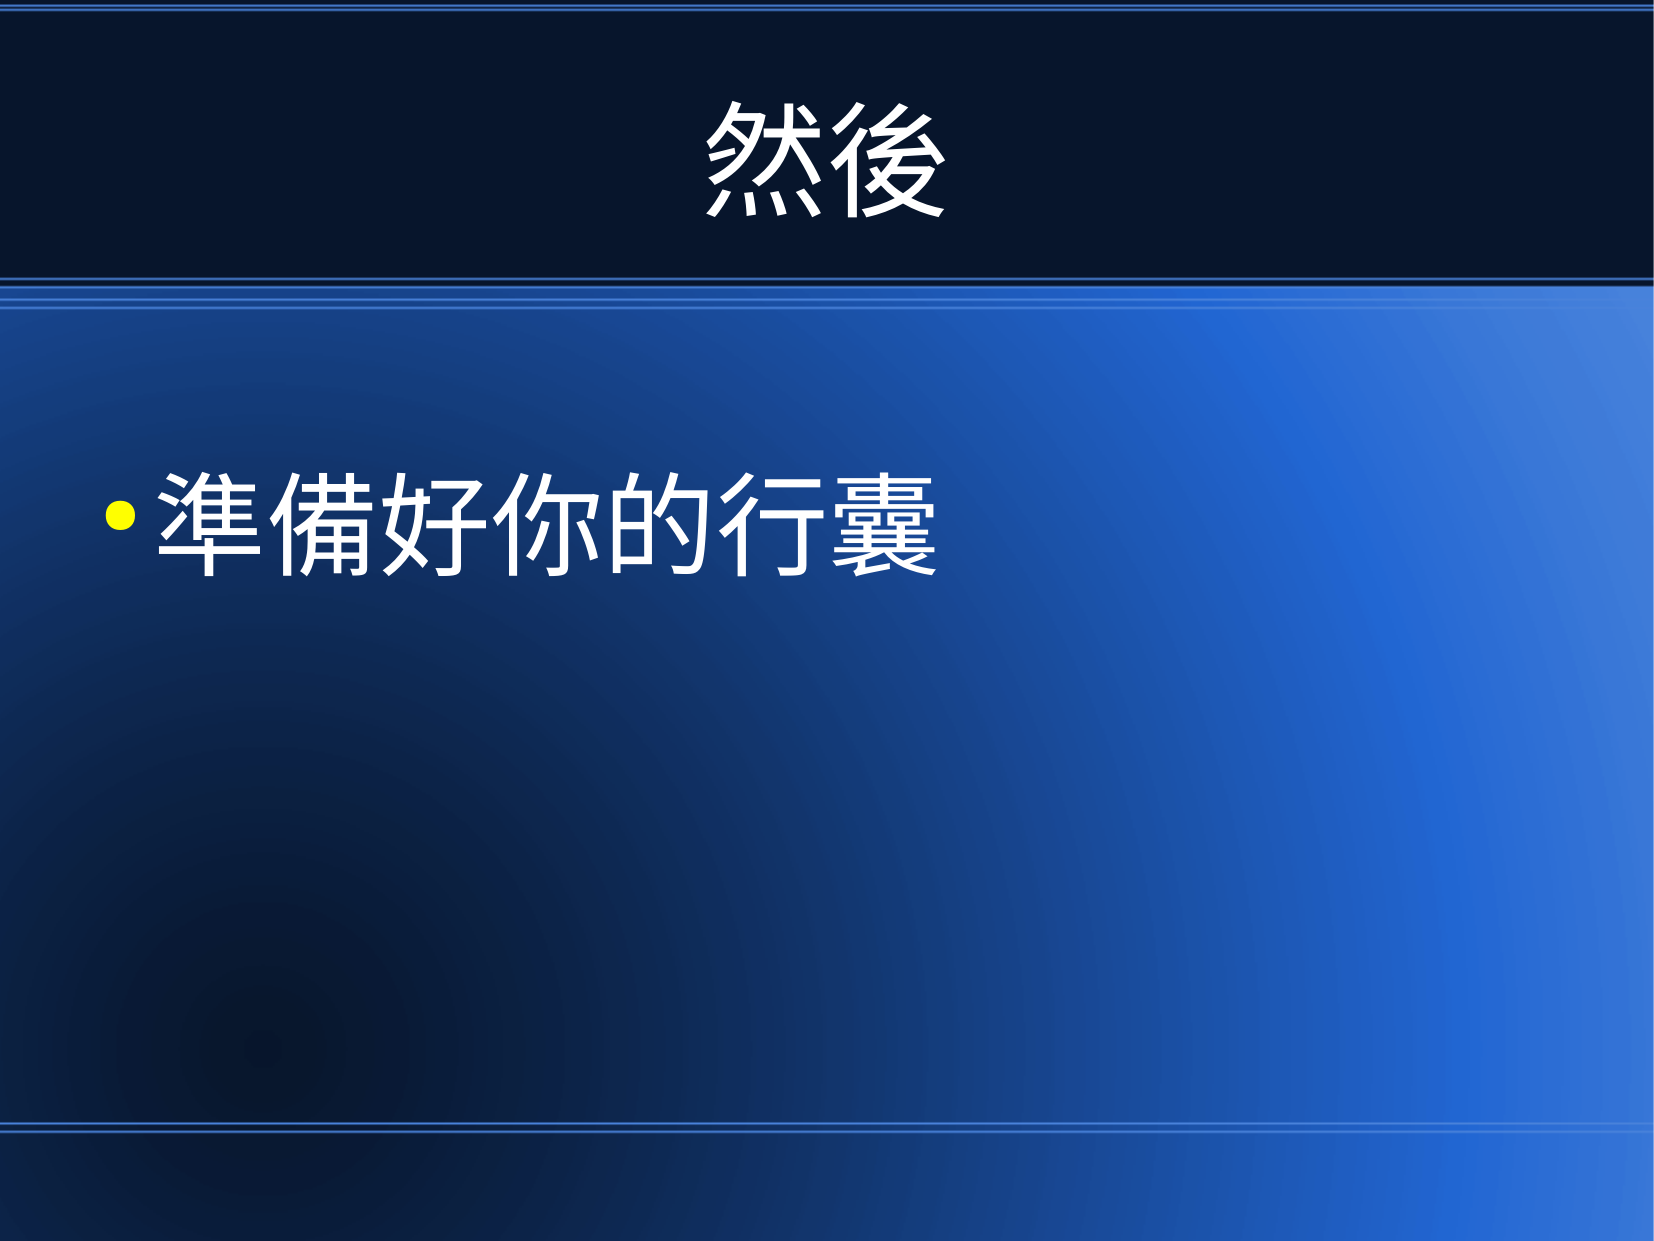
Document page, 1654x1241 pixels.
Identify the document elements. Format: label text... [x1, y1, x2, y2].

title 然後 [82, 49, 1571, 257]
list 準備好你的行囊 [82, 355, 1571, 1241]
picture [0, 0, 1654, 1241]
